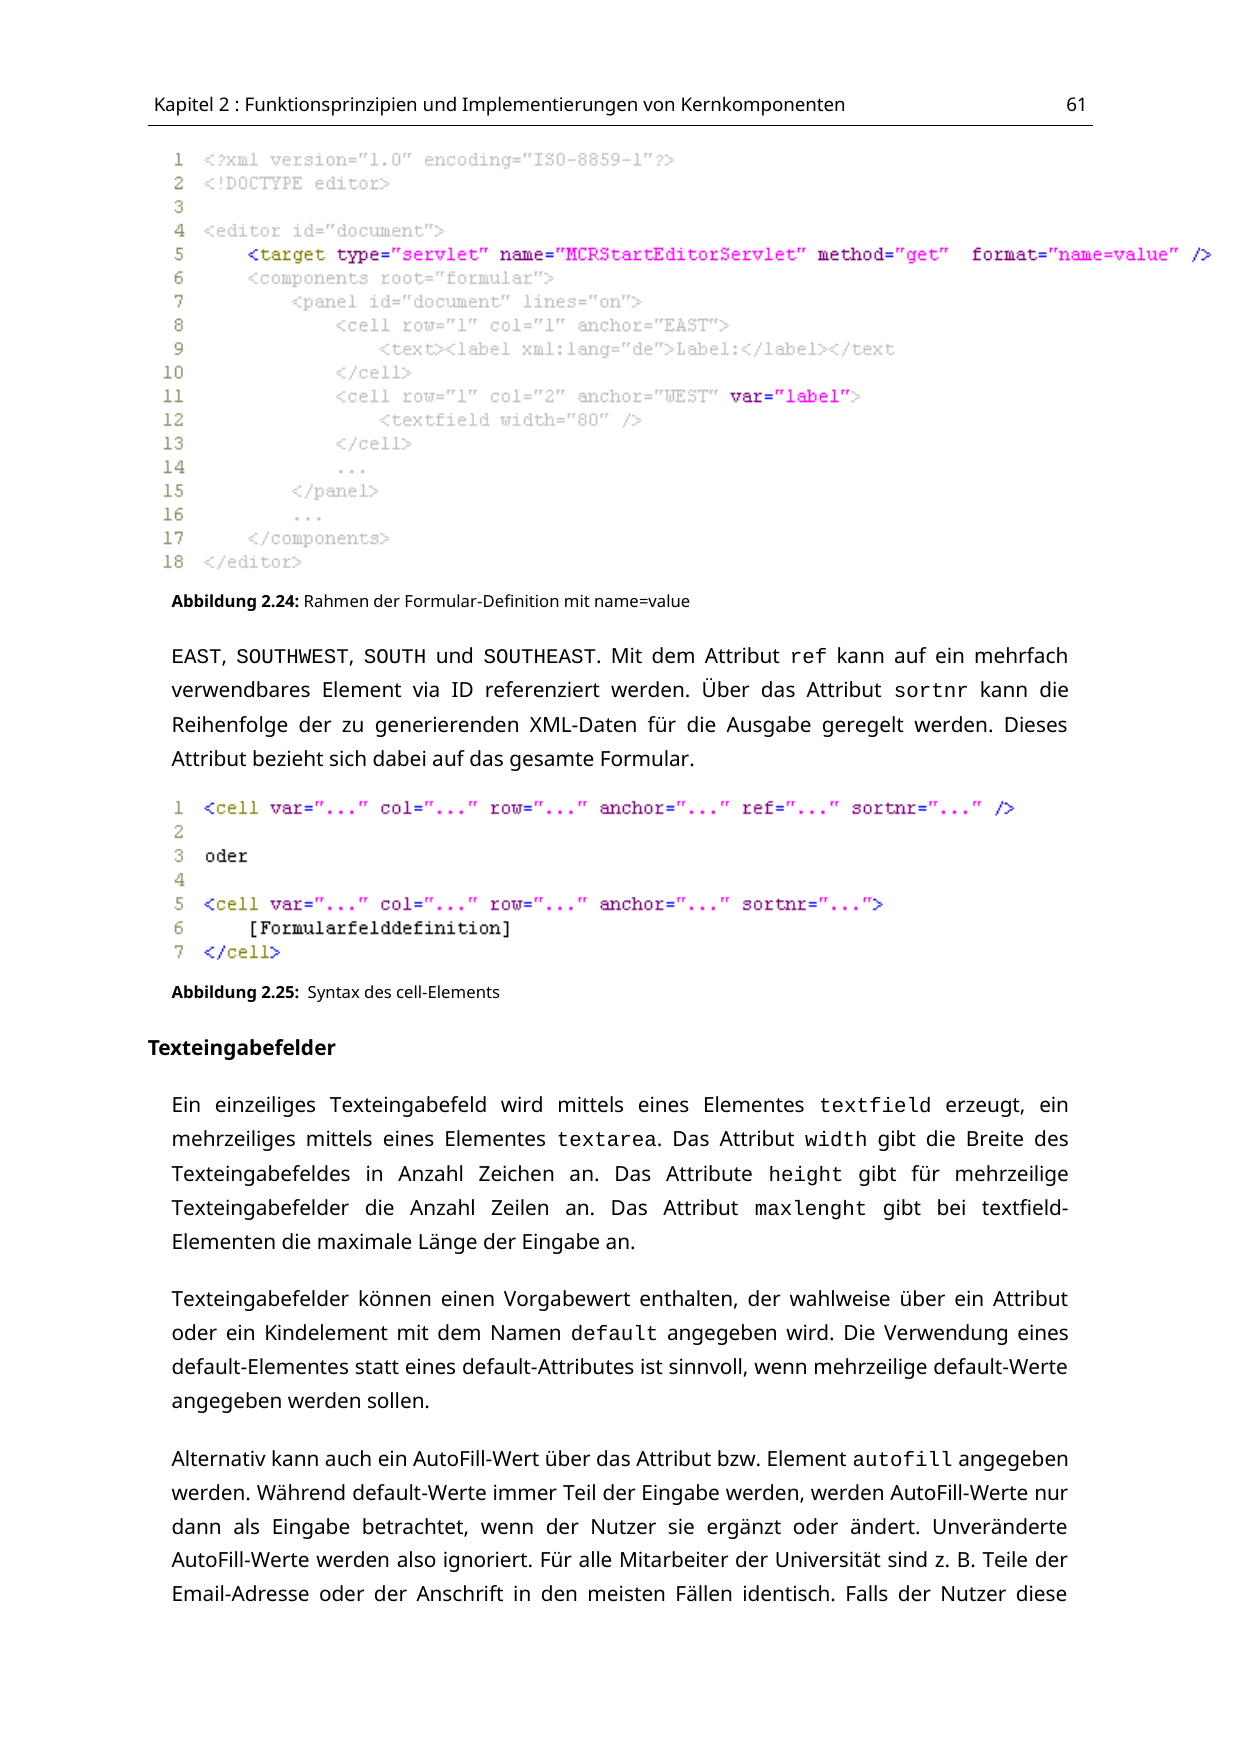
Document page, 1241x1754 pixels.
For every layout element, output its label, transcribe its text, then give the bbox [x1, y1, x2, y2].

text Alternativ kann auch ein AutoFill-Wert über das Attribut bzw. Element autofill angegeben werden. Während default-Werte immer Teil der Eingabe werden, werden AutoFill-Werte nur dann als Eingabe betrachtet, wenn der Nutzer sie ergänzt oder ändert. Unveränderte AutoFill-Werte werden also ignoriert. Für alle Mitarbeiter der Universität sind z. B. Teile der Email-Adresse oder der Anschrift in den meisten Fällen identisch. Falls der Nutzer diese [171, 1444, 1069, 1608]
text EAST, SOUTHWEST, SOUTH und SOUTHEAST. Mit dem Attribut ref kann auf ein mehrfach verwendbares Element via ID referenziert werden. Über das Attribut sortnr kann die Reihenfolge der zu generierenden XML-Daten für die Ausgabe geregelt werden. Dieses Attribut bezieht sich dabei auf das gesamte Formular. [171, 612, 1069, 772]
subtitle Texteingabefelder [148, 819, 1092, 1061]
list Abbildung 2.24: Rahmen der Formular-Definition mit name=value [171, 573, 1195, 612]
text Ein einzeiliges Texteingabefeld wird mittels eines Elementes textfield erzeugt, ein mehrzeiliges mittels eines Elementes textarea. Das Attribut width gibt die Breite des Texteingabefeldes in Anzahl Zeichen an. Das Attribute height gibt für mehrzeilige Texteingabefelder die Anzahl Zeilen an. Das Attribut maxlenght gibt bei textfield-Elementen die maximale Länge der Eingabe an. [171, 1090, 1069, 1255]
text Texteingabefelder können einen Vorgabewert enthalten, der wahlweise über ein Attribut oder ein Kindelement mit dem Namen default angegeben wird. Die Verwendung eines default-Elementes statt eines default-Attributes ist sinnvoll, wenn mehrzeilige default-Werte angegeben werden sollen. [171, 1284, 1069, 1414]
subtitle [1195, 573, 1218, 612]
subtitle [148, 573, 171, 612]
text Abbildung 2.25: Syntax des cell-Elements [171, 965, 1019, 1004]
